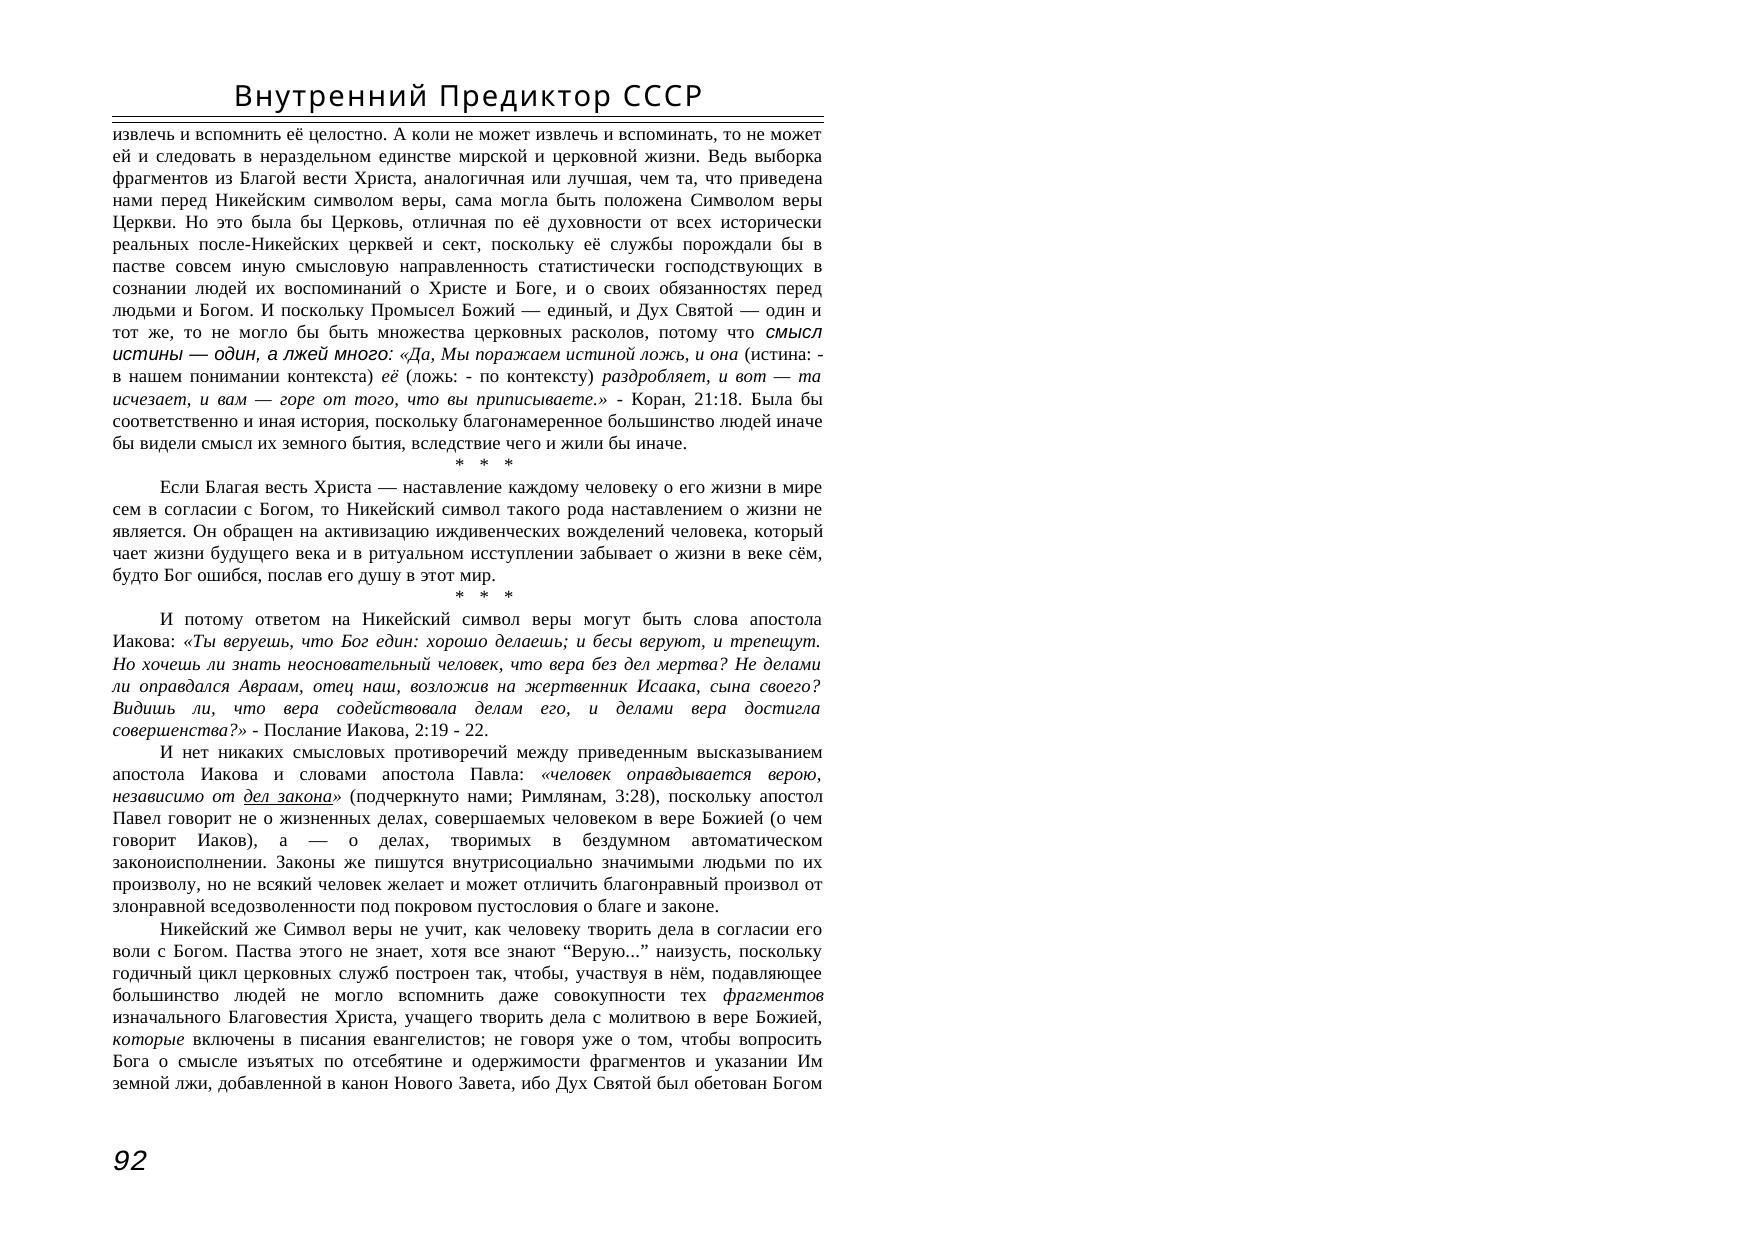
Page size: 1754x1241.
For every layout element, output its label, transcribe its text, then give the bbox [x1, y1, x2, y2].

text И нет никаких смысловых противоречий между приведенным высказыванием апостола Иакова и словами апостола Павла: «человек оправдывается верою, независимо от дел закона» (подчеркнуто нами; Римлянам, 3:28), поскольку апостол Павел говорит не о жизненных делах, совершаемых человеком в вере Божией (о чем говорит Иаков), а — о делах, творимых в бездумном автоматическом законоисполнении. Законы же пишутся внутрисоциально значимыми людьми по их произволу, но не всякий человек желает и может отличить благонравный произвол от злонравной вседозволенности под покровом пустословия о благе и законе. [112, 740, 824, 917]
text Если Благая весть Христа — наставление каждому человеку о его жизни в мире сем в согласии с Богом, то Никейский символ такого рода наставлением о жизни не является. Он обращен на активизацию иждивенческих вожделений человека, который чает жизни будущего века и в ритуальном исступлении забывает о жизни в веке сём, будто Бог ошибся, послав его душу в этот мир. [112, 475, 824, 586]
text * * * [112, 586, 824, 608]
text И потому ответом на Никейский символ веры могут быть слова апостола Иакова: «Ты веруешь, что Бог един: хорошо делаешь; и бесы веруют, и трепещут. Но хочешь ли знать неосновательный человек, что вера без дел мертва? Не делами ли оправдался Авраам, отец наш, возложив на жертвенник Исаака, сына своего? Видишь ли, что вера содействовала делам его, и делами вера достигла совершенства?» - Послание Иакова, 2:19 - 22. [112, 608, 824, 740]
text Никейский же Символ веры не учит, как человеку творить дела в согласии его воли с Богом. Паства этого не знает, хотя все знают “Верую...” наизусть, поскольку годичный цикл церковных служб построен так, чтобы, участвуя в нём, подавляющее большинство людей не могло вспомнить даже совокупности тех фрагментов изначального Благовестия Христа, учащего творить дела с молитвою в вере Божией, которые включены в писания евангелистов; не говоря уже о том, чтобы вопросить Бога о смысле изъятых по отсебятине и одержимости фрагментов и указании Им земной лжи, добавленной в канон Нового Завета, ибо Дух Святой был обетован Богом [112, 917, 824, 1094]
text * * * [112, 453, 824, 475]
text извлечь и вспомнить её целостно. А коли не может извлечь и вспоминать, то не может ей и следовать в нераздельном единстве мирской и церковной жизни. Ведь выборка фрагментов из Благой вести Христа, аналогичная или лучшая, чем та, что приведена нами перед Никейским символом веры, сама могла быть положена Символом веры Церкви. Но это была бы Церковь, отличная по её духовности от всех исторически реальных после-Никейских церквей и сект, поскольку её службы порождали бы в пастве совсем иную смысловую направленность статистически господствующих в сознании людей их воспоминаний о Христе и Боге, и о своих обязанностях перед людьми и Богом. И поскольку Промысел Божий — единый, и Дух Святой — один и тот же, то не могло бы быть множества церковных расколов, потому что смысл истины — один, а лжей много: «Да, Мы поражаем истиной ложь, и она (истина: - в нашем понимании контекста) её (ложь: - по контексту) раздробляет, и вот — та исчезает, и вам — горе от того, что вы приписываете.» - Коран, 21:18. Была бы соответственно и иная история, поскольку благонамеренное большинство людей иначе бы видели смысл их земного бытия, вследствие чего и жили бы иначе. [112, 123, 824, 453]
